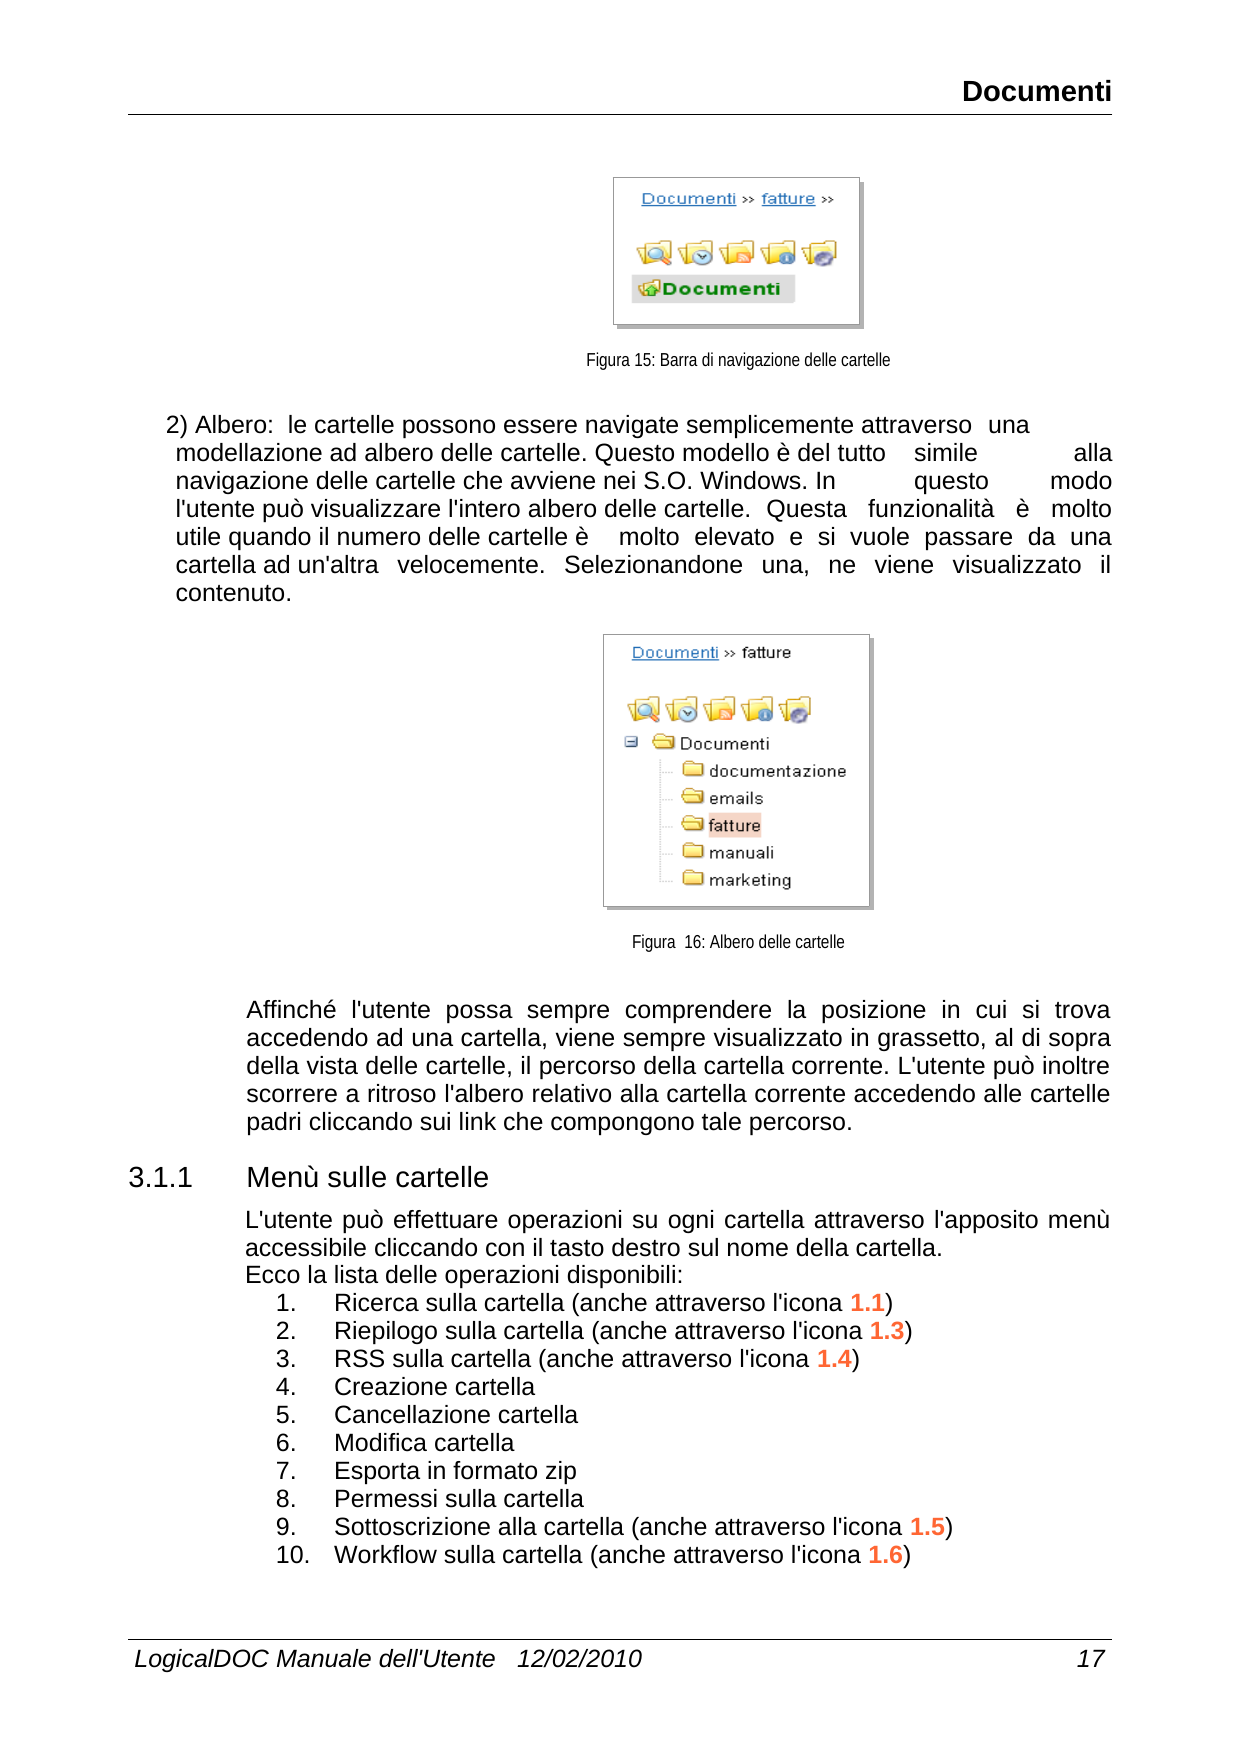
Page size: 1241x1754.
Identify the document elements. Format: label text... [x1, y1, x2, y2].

text 7. Esporta in formato zip [276, 1457, 1112, 1485]
text Figura 15: Barra di navigazione delle cartelle [581, 348, 896, 371]
text Ecco la lista delle operazioni disponibili: [245, 1261, 1112, 1289]
text 8. Permessi sulla cartella [276, 1485, 1112, 1513]
text L'utente può effettuare operazioni su ogni cartella attraverso l'apposito menù accessibile cliccando con il tasto destro sul nome della cartella. [245, 1206, 1112, 1261]
text 1. Ricerca sulla cartella (anche attraverso l'icona 1.1) [276, 1289, 1112, 1317]
text 10. Workflow sulla cartella (anche attraverso l'icona 1.6) [276, 1541, 1112, 1568]
picture [629, 186, 843, 315]
picture [619, 642, 853, 897]
list Figura 16: Albero delle cartelle [601, 929, 876, 952]
text 3. RSS sulla cartella (anche attraverso l'icona 1.4) [276, 1345, 1112, 1373]
text 2. Riepilogo sulla cartella (anche attraverso l'icona 1.3) [276, 1317, 1112, 1345]
text 9. Sottoscrizione alla cartella (anche attraverso l'icona 1.5) [276, 1513, 1112, 1541]
text 6. Modifica cartella [276, 1429, 1112, 1457]
text Affinché l'utente possa sempre comprendere la posizione in cui si trova accedendo ad una cartella, viene sempre visualizzato in grassetto, al di sopra della vista delle cartelle, il percorso della cartella corrente. L'utente può inoltre scorrere a ritroso l'albero relativo alla cartella corrente accedendo alle cartelle padri cliccando sui link che compongono tale percorso. [246, 996, 1112, 1136]
text 5. Cancellazione cartella [276, 1401, 1112, 1429]
list Albero: le cartelle possono essere navigate semplicemente attraverso una modellazione ad albero delle cartelle. Questo modello è del tutto simile alla navigazione delle cartelle che avviene nei S.O. Windows. In questo modo l'utente può visualizzare l'intero albero delle cartelle. Questa funzionalità è molto utile quando il numero delle cartelle è molto elevato e si vuole passare da una cartella ad un'altra velocemente. Selezionandone una, ne viene visualizzato il contenuto. [166, 411, 1112, 607]
subtitle Menù sulle cartelle [128, 1161, 1112, 1193]
text 4. Creazione cartella [276, 1373, 1112, 1401]
